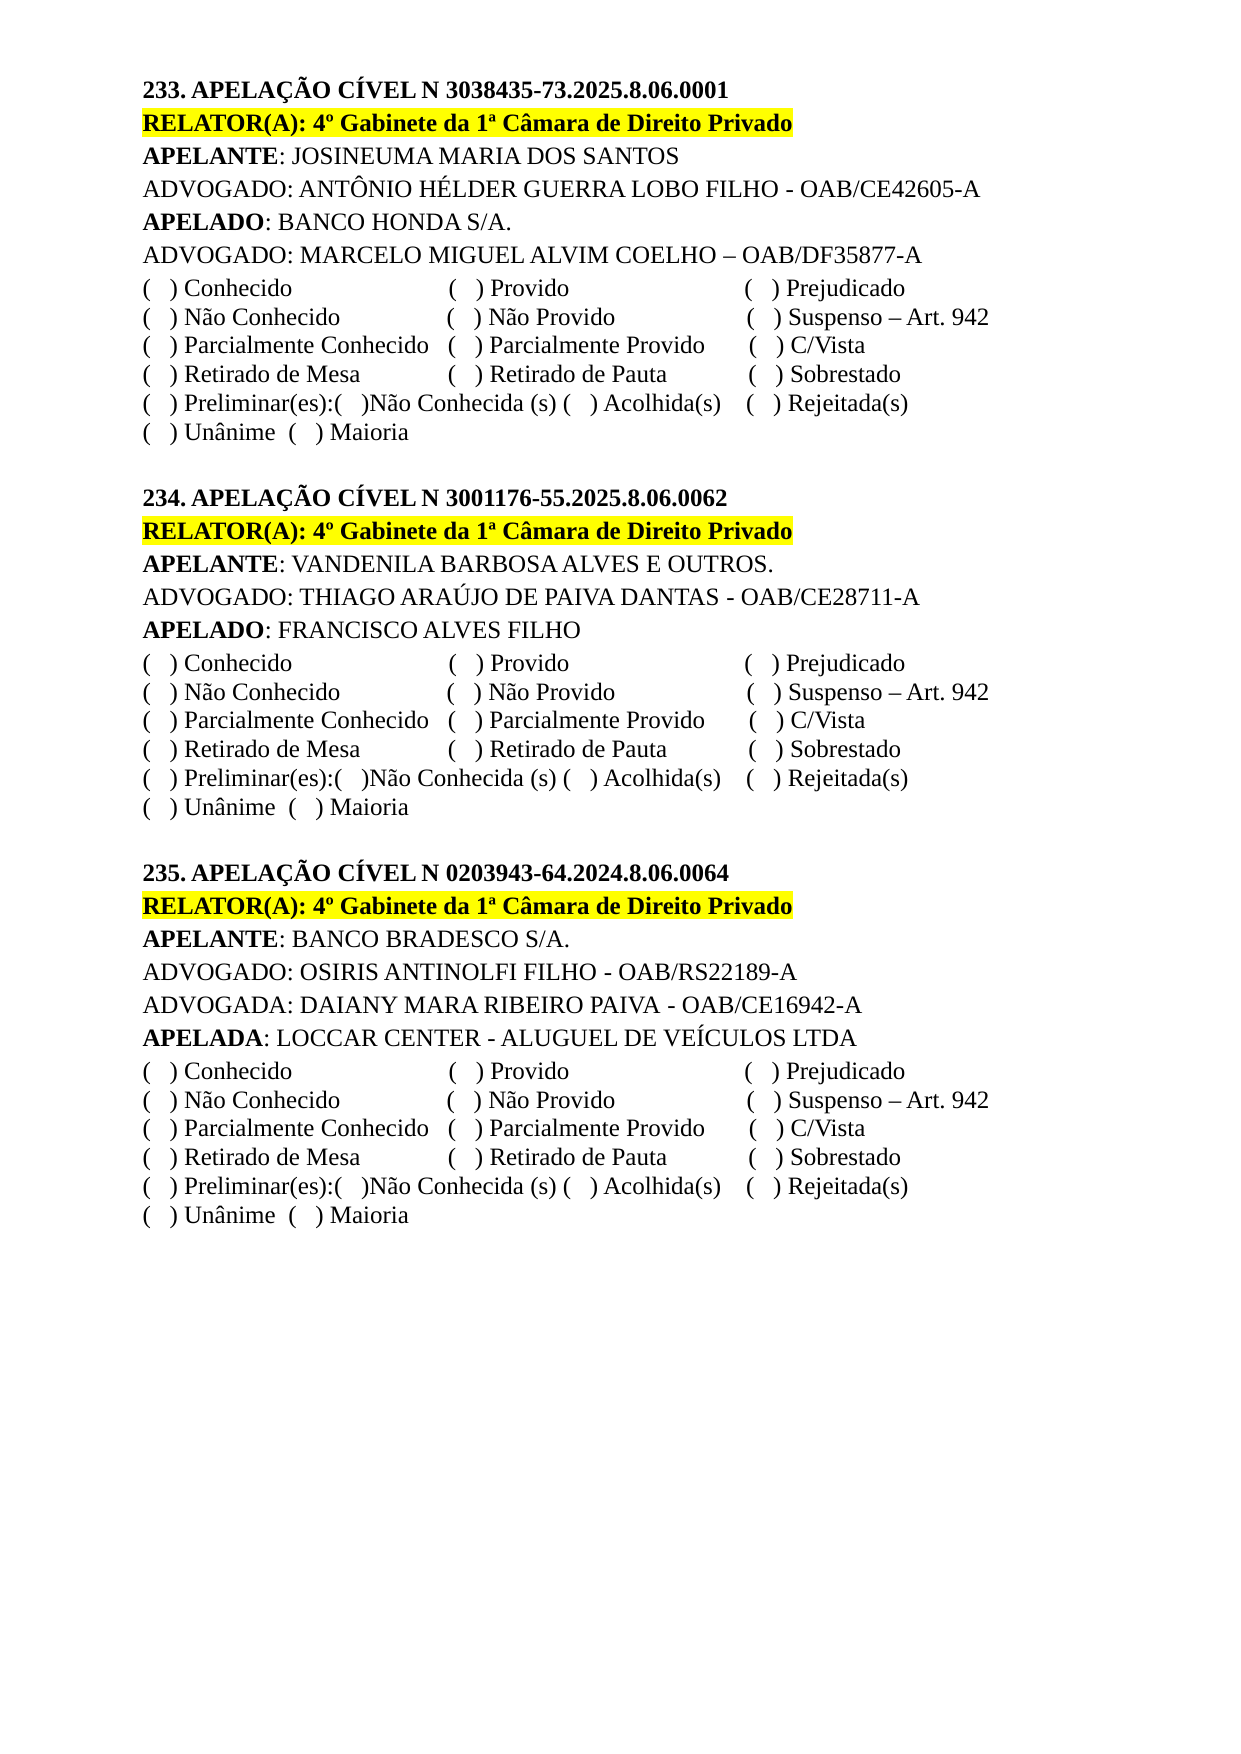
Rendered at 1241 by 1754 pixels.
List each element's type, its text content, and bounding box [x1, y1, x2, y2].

text ( ) Preliminar(es):( )Não Conhecida (s) ( ) Acolhida(s) ( ) Rejeitada(s) [142, 1171, 1158, 1200]
text ( ) Unânime ( ) Maioria [142, 1200, 1141, 1294]
text ( ) Não Conhecido ( ) Não Provido ( ) Suspenso – Art. 942 [142, 677, 1158, 706]
text ( ) Não Conhecido ( ) Não Provido ( ) Suspenso – Art. 942 [142, 1085, 1158, 1113]
text ( ) Unânime ( ) Maioria 234. APELAÇÃO CÍVEL N 3001176-55.2025.8.06.0062 RELATOR(A): 4º Gabinete da 1ª Câmara de Direito Privado APELANTE: VANDENILA BARBOSA ALVES E OUTROS. ADVOGADO: THIAGO ARAÚJO DE PAIVA DANTAS - OAB/CE28711-A APELADO: FRANCISCO ALVES FILHO [142, 417, 1141, 644]
text ( ) Conhecido ( ) Provido ( ) Prejudicado [142, 1056, 1141, 1085]
text 233. APELAÇÃO CÍVEL N 3038435-73.2025.8.06.0001 RELATOR(A): 4º Gabinete da 1ª Câmara de Direito Privado APELANTE: JOSINEUMA MARIA DOS SANTOS ADVOGADO: ANTÔNIO HÉLDER GUERRA LOBO FILHO - OAB/CE42605-A APELADO: BANCO HONDA S/A. ADVOGADO: MARCELO MIGUEL ALVIM COELHO – OAB/DF35877-A [142, 75, 1141, 269]
text ( ) Parcialmente Conhecido ( ) Parcialmente Provido ( ) C/Vista [142, 706, 1158, 734]
text ( ) Retirado de Mesa ( ) Retirado de Pauta ( ) Sobrestado [142, 734, 1158, 763]
text ( ) Parcialmente Conhecido ( ) Parcialmente Provido ( ) C/Vista [142, 331, 1158, 359]
text ( ) Parcialmente Conhecido ( ) Parcialmente Provido ( ) C/Vista [142, 1113, 1158, 1142]
text ( ) Conhecido ( ) Provido ( ) Prejudicado [142, 273, 1141, 302]
text ( ) Unânime ( ) Maioria 235. APELAÇÃO CÍVEL N 0203943-64.2024.8.06.0064 RELATOR(A): 4º Gabinete da 1ª Câmara de Direito Privado APELANTE: BANCO BRADESCO S/A. ADVOGADO: OSIRIS ANTINOLFI FILHO - OAB/RS22189-A ADVOGADA: DAIANY MARA RIBEIRO PAIVA - OAB/CE16942-A APELADA: LOCCAR CENTER - ALUGUEL DE VEÍCULOS LTDA [142, 792, 1141, 1052]
text ( ) Conhecido ( ) Provido ( ) Prejudicado [142, 648, 1141, 677]
text ( ) Preliminar(es):( )Não Conhecida (s) ( ) Acolhida(s) ( ) Rejeitada(s) [142, 388, 1158, 417]
text ( ) Preliminar(es):( )Não Conhecida (s) ( ) Acolhida(s) ( ) Rejeitada(s) [142, 763, 1158, 792]
text ( ) Retirado de Mesa ( ) Retirado de Pauta ( ) Sobrestado [142, 359, 1158, 388]
text ( ) Não Conhecido ( ) Não Provido ( ) Suspenso – Art. 942 [142, 302, 1158, 331]
text ( ) Retirado de Mesa ( ) Retirado de Pauta ( ) Sobrestado [142, 1142, 1158, 1171]
